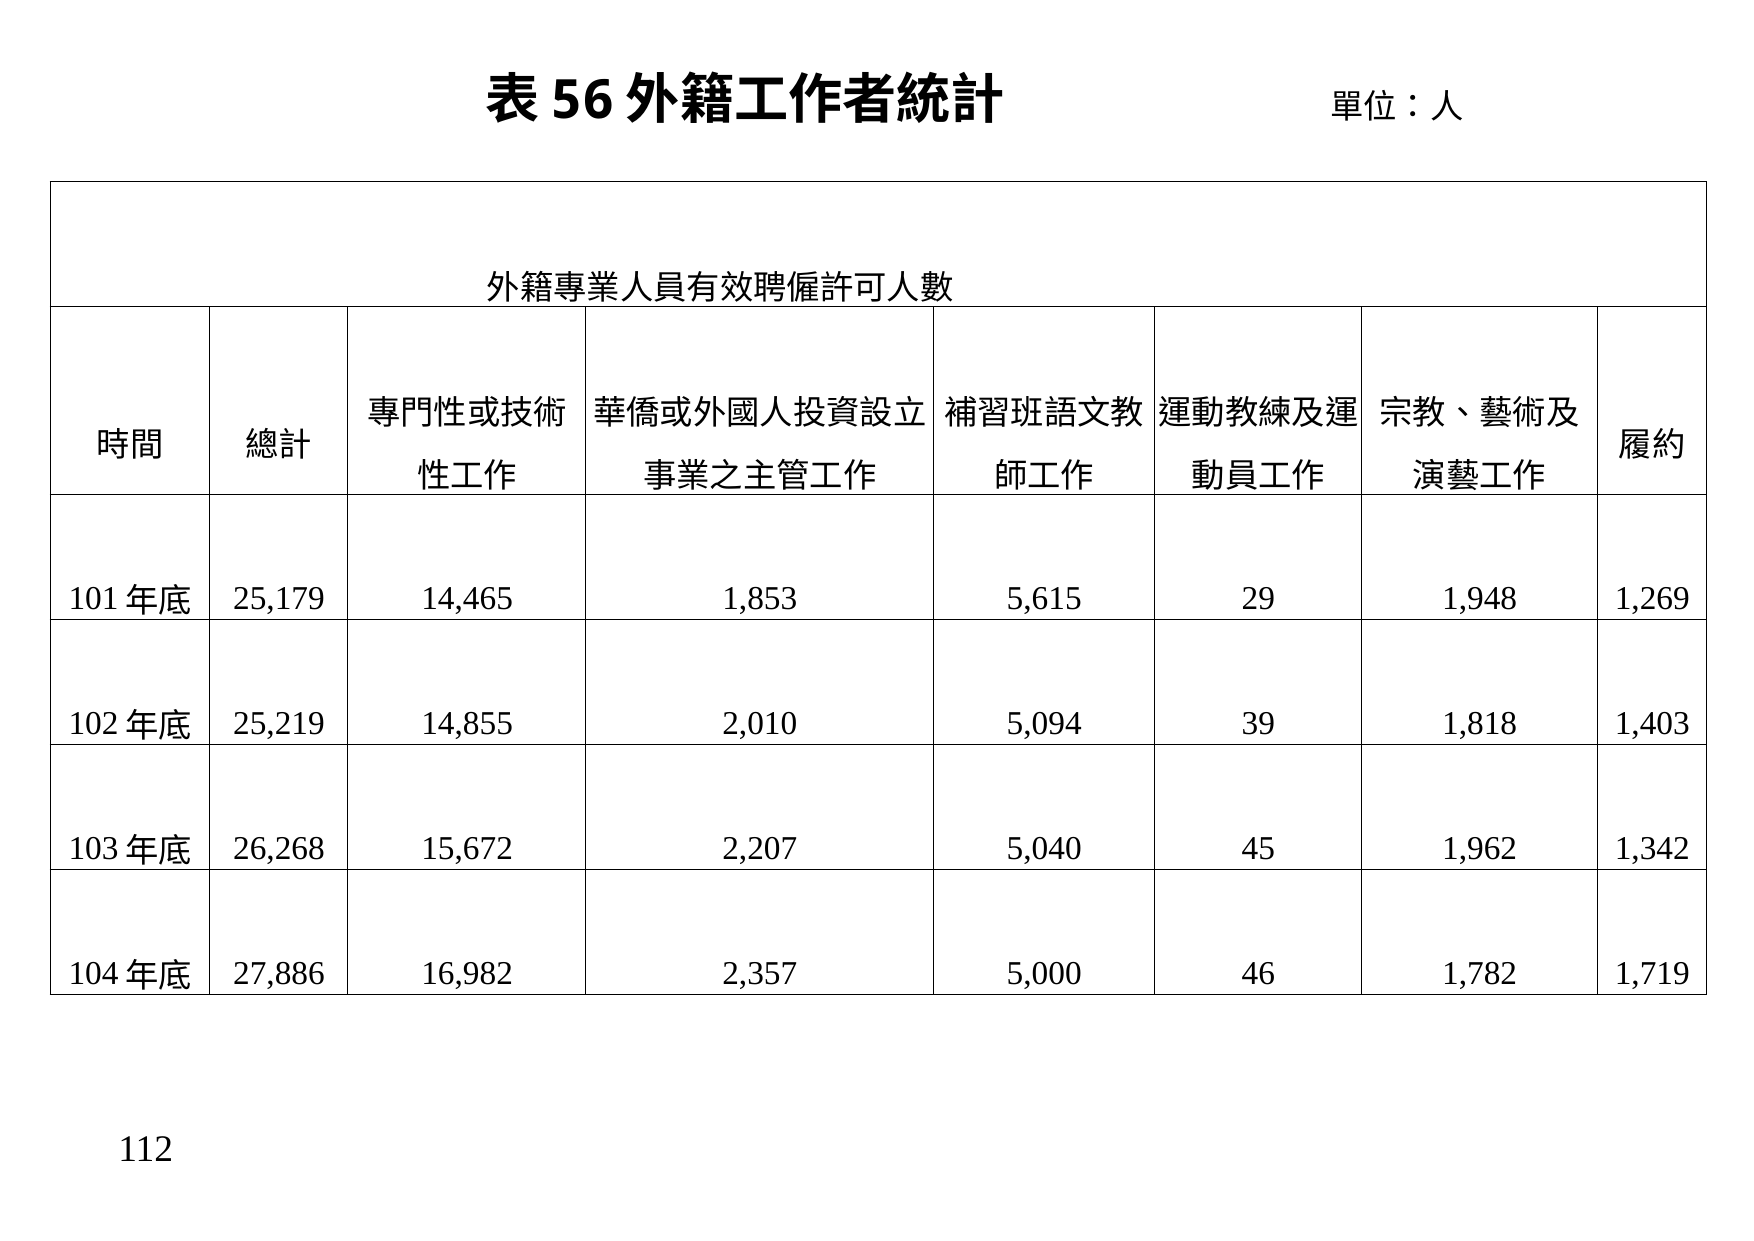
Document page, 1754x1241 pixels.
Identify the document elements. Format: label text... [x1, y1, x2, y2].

table_cell 1,403 [1598, 620, 1706, 743]
table_cell 總計 [210, 307, 347, 493]
table_cell 補習班語文教師工作 [934, 307, 1154, 493]
table_cell 46 [1155, 870, 1361, 993]
table_cell 專門性或技術性工作 [348, 307, 585, 493]
table_cell 1,818 [1362, 620, 1597, 743]
table_cell 2,357 [586, 870, 933, 993]
text 表56外籍工作者統計 單位：人 [118, 56, 1636, 134]
table_cell 26,268 [210, 745, 347, 868]
table_cell 1,948 [1362, 495, 1597, 618]
table_cell 25,219 [210, 620, 347, 743]
table_cell 履約 [1598, 307, 1706, 493]
table_cell 5,094 [934, 620, 1154, 743]
table_cell 15,672 [348, 745, 585, 868]
table_cell 103年底 [51, 745, 209, 868]
table_cell 27,886 [210, 870, 347, 993]
table_cell 14,855 [348, 620, 585, 743]
table_cell 14,465 [348, 495, 585, 618]
table_cell 1,962 [1362, 745, 1597, 868]
table_cell 1,719 [1598, 870, 1706, 993]
table_cell 101年底 [51, 495, 209, 618]
table_cell 104年底 [51, 870, 209, 993]
table_cell 宗教、藝術及演藝工作 [1362, 307, 1597, 493]
table_cell 運動教練及運動員工作 [1155, 307, 1361, 493]
table_cell 5,040 [934, 745, 1154, 868]
table_cell 2,010 [586, 620, 933, 743]
table_cell 2,207 [586, 745, 933, 868]
table_cell 102年底 [51, 620, 209, 743]
table_cell 1,782 [1362, 870, 1597, 993]
table_cell 25,179 [210, 495, 347, 618]
table_cell 1,342 [1598, 745, 1706, 868]
table_cell 5,615 [934, 495, 1154, 618]
table_cell 16,982 [348, 870, 585, 993]
table_header 外籍專業人員有效聘僱許可人數 [51, 182, 1706, 306]
table_cell 39 [1155, 620, 1361, 743]
table_cell 5,000 [934, 870, 1154, 993]
table_cell 1,853 [586, 495, 933, 618]
table_cell 45 [1155, 745, 1361, 868]
table_cell 1,269 [1598, 495, 1706, 618]
table_cell 時間 [51, 307, 209, 493]
table_cell 華僑或外國人投資設立事業之主管工作 [586, 307, 933, 493]
table_cell 29 [1155, 495, 1361, 618]
